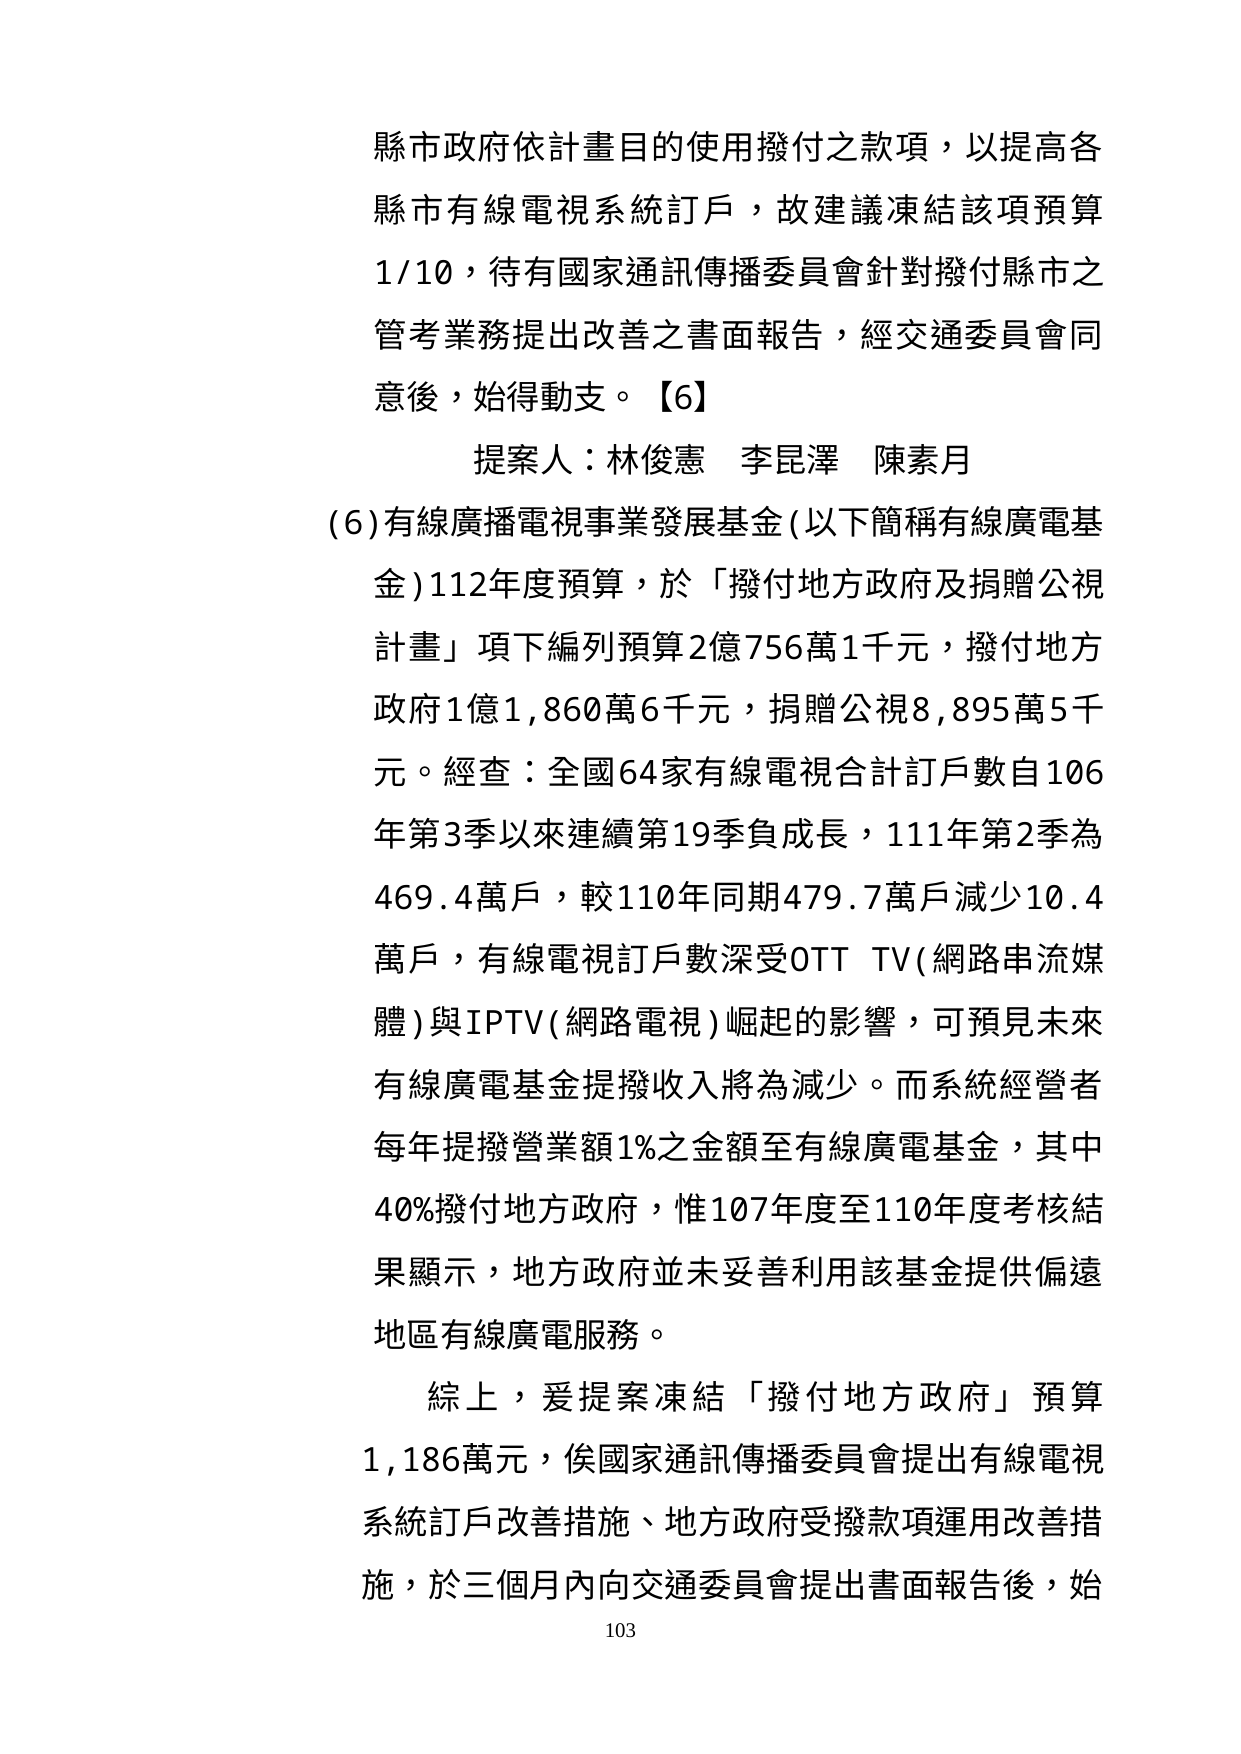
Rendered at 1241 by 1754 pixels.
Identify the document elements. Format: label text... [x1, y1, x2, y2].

text 綜上，爰提案凍結「撥付地方政府」預算1,186萬元，俟國家通訊傳播委員會提出有線電視系統訂戶改善措施、地方政府受撥款項運用改善措施，於三個月內向交通委員會提出書面報告後，始 [361, 1353, 1104, 1603]
subtitle (6)有線廣播電視事業發展基金(以下簡稱有線廣電基金)112年度預算，於「撥付地方政府及捐贈公視計畫」項下編列預算2億756萬1千元，撥付地方政府1億1,860萬6千元，捐贈公視8,895萬5千元。經查：全國64家有線電視合計訂戶數自106年第3季以來連續第19季負成長，111年第2季為469.4萬戶，較110年同期479.7萬戶減少10.4萬戶，有線電視訂戶數深受OTT TV(網路串流媒體)與IPTV(網路電視)崛起的影響，可預見未來有線廣電基金提撥收入將為減少。而系統經營者每年提撥營業額1%之金額至有線廣電基金，其中40%撥付地方政府，惟107年度至110年度考核結果顯示，地方政府並未妥善利用該基金提供偏遠地區有線廣電服務。 [323, 478, 1104, 1353]
subtitle 縣市政府依計畫目的使用撥付之款項，以提高各縣市有線電視系統訂戶，故建議凍結該項預算1/10，待有國家通訊傳播委員會針對撥付縣市之管考業務提出改善之書面報告，經交通委員會同意後，始得動支。【6】 [323, 103, 1104, 416]
text 提案人：林俊憲 李昆澤 陳素月 [473, 416, 1117, 478]
